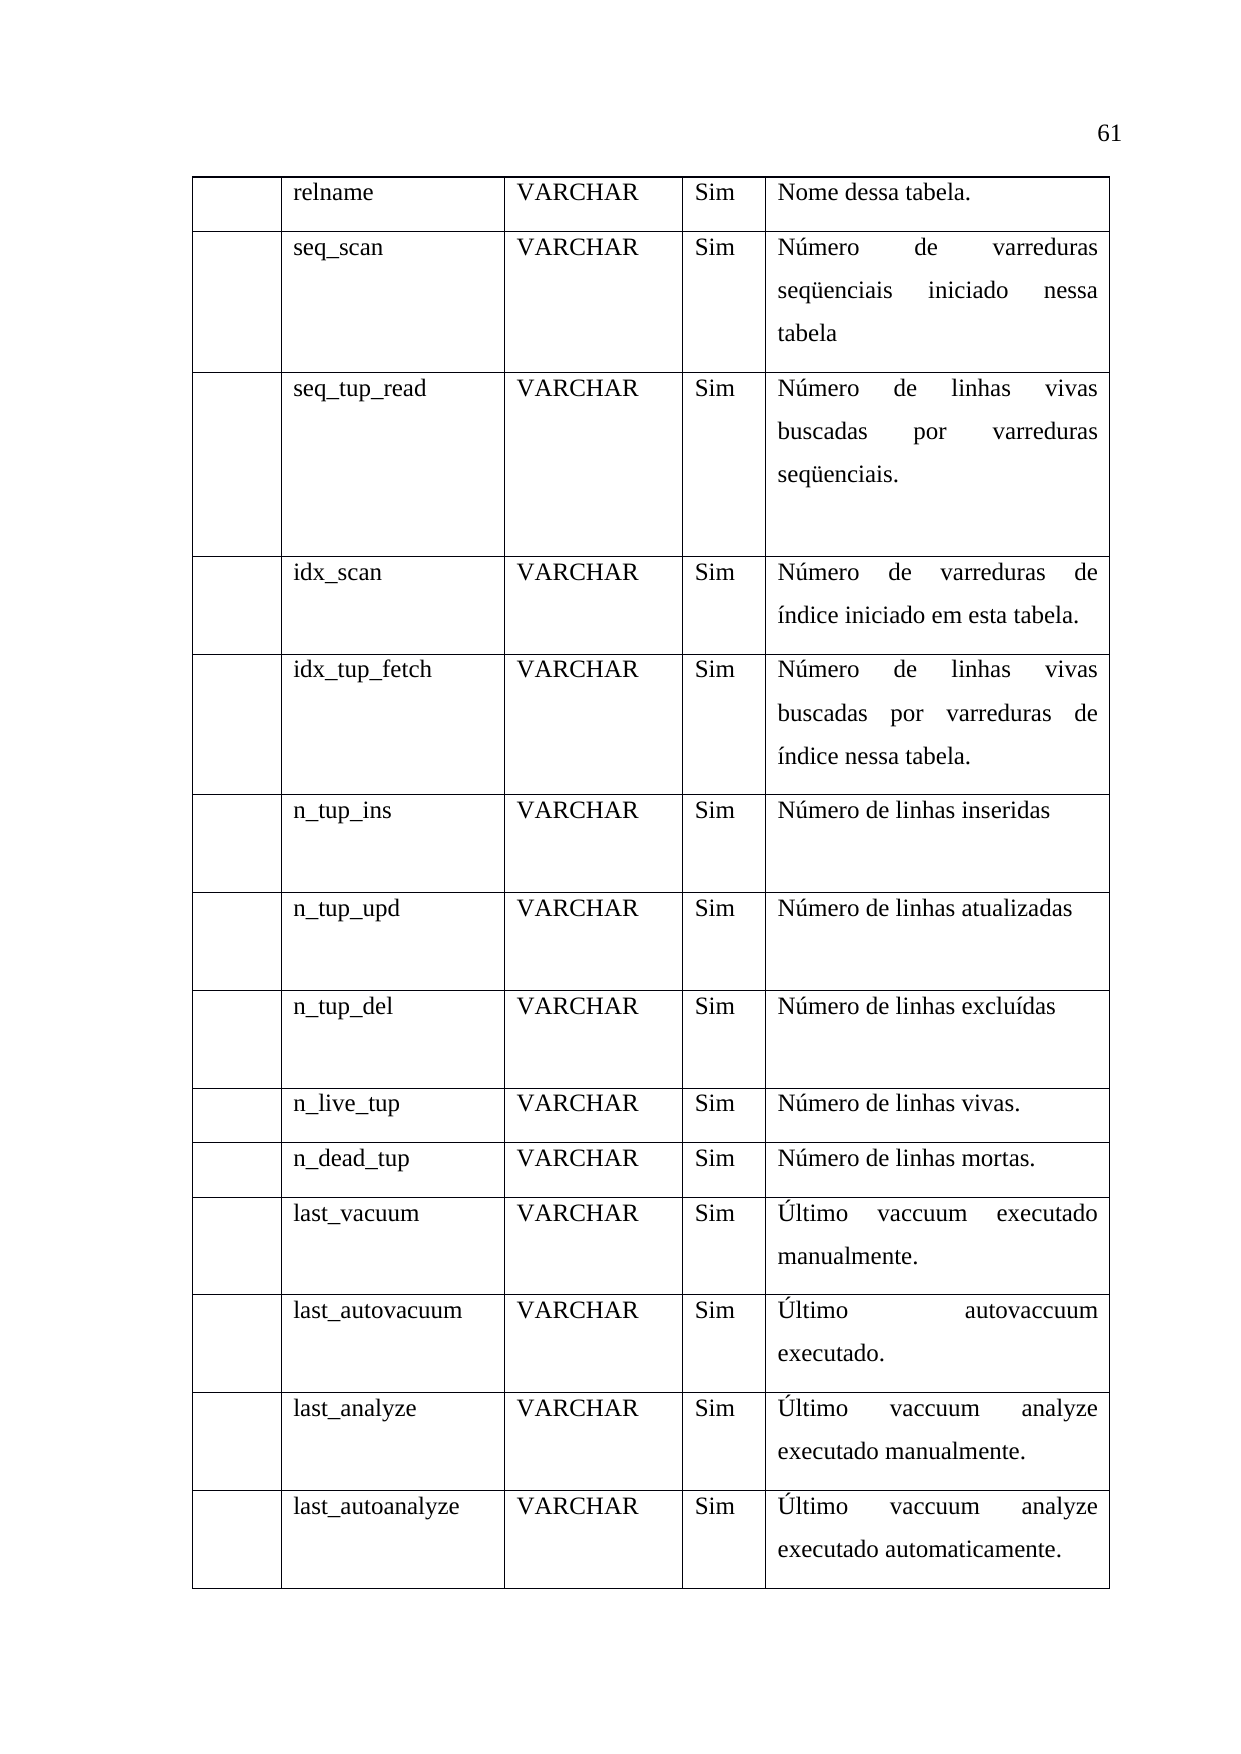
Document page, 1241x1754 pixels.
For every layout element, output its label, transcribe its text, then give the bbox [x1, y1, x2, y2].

table_cell Último vaccuum analyze executado manualmente. [766, 1393, 1109, 1490]
table_cell VARCHAR [505, 655, 682, 794]
table_cell [193, 373, 281, 556]
table_cell VARCHAR [505, 795, 682, 892]
table_cell Sim [683, 178, 765, 231]
table_cell n_tup_del [282, 991, 504, 1087]
table_cell Último vaccuum analyze executado automaticamente. [766, 1491, 1109, 1587]
table_cell VARCHAR [505, 991, 682, 1087]
table_cell n_live_tup [282, 1089, 504, 1142]
table_cell Último vaccuum executado manualmente. [766, 1198, 1109, 1294]
table_cell Sim [683, 1295, 765, 1392]
table_cell Sim [683, 991, 765, 1087]
table_cell Sim [683, 232, 765, 372]
table_cell Sim [683, 655, 765, 794]
table_cell seq_scan [282, 232, 504, 372]
table_cell [193, 655, 281, 794]
table_cell last_analyze [282, 1393, 504, 1490]
table_cell Sim [683, 557, 765, 653]
table_cell [193, 178, 281, 231]
table_cell Sim [683, 1089, 765, 1142]
table_cell [193, 795, 281, 892]
table_cell VARCHAR [505, 1295, 682, 1392]
table_cell idx_scan [282, 557, 504, 653]
table_cell VARCHAR [505, 373, 682, 556]
table_cell Sim [683, 1198, 765, 1294]
table_cell [193, 893, 281, 990]
table_cell Número de linhas vivas. [766, 1089, 1109, 1142]
table_cell VARCHAR [505, 1393, 682, 1490]
table_cell seq_tup_read [282, 373, 504, 556]
table_cell last_autoanalyze [282, 1491, 504, 1587]
table_cell [193, 1089, 281, 1142]
table_cell n_tup_upd [282, 893, 504, 990]
table_cell VARCHAR [505, 1143, 682, 1197]
table_cell VARCHAR [505, 1491, 682, 1587]
table_cell [193, 1198, 281, 1294]
table_cell Nome dessa tabela. [766, 178, 1109, 231]
table_cell [193, 1491, 281, 1587]
table_cell [193, 1393, 281, 1490]
table_cell [193, 557, 281, 653]
table_cell n_dead_tup [282, 1143, 504, 1197]
table_cell Número de linhas atualizadas [766, 893, 1109, 990]
table_cell idx_tup_fetch [282, 655, 504, 794]
table_cell [193, 232, 281, 372]
table_cell Número de varreduras seqüenciais iniciado nessa tabela [766, 232, 1109, 372]
table_cell Sim [683, 1143, 765, 1197]
table_cell Número de linhas excluídas [766, 991, 1109, 1087]
table_cell VARCHAR [505, 557, 682, 653]
table_cell VARCHAR [505, 178, 682, 231]
table_cell VARCHAR [505, 893, 682, 990]
table_cell Sim [683, 893, 765, 990]
table_cell [193, 1143, 281, 1197]
table_cell Sim [683, 795, 765, 892]
table_cell Último autovaccuum executado. [766, 1295, 1109, 1392]
table_cell last_vacuum [282, 1198, 504, 1294]
table_cell n_tup_ins [282, 795, 504, 892]
table_cell VARCHAR [505, 232, 682, 372]
table_cell relname [282, 178, 504, 231]
table_cell Sim [683, 1491, 765, 1587]
table_cell [193, 991, 281, 1087]
table_cell Número de varreduras de índice iniciado em esta tabela. [766, 557, 1109, 653]
table_cell VARCHAR [505, 1089, 682, 1142]
table_cell Sim [683, 1393, 765, 1490]
table_cell Número de linhas vivas buscadas por varreduras seqüenciais. [766, 373, 1109, 556]
table_cell Número de linhas mortas. [766, 1143, 1109, 1197]
table_cell last_autovacuum [282, 1295, 504, 1392]
table_cell Número de linhas inseridas [766, 795, 1109, 892]
table_cell [193, 1295, 281, 1392]
table_cell Número de linhas vivas buscadas por varreduras de índice nessa tabela. [766, 655, 1109, 794]
table_cell VARCHAR [505, 1198, 682, 1294]
table_cell Sim [683, 373, 765, 556]
